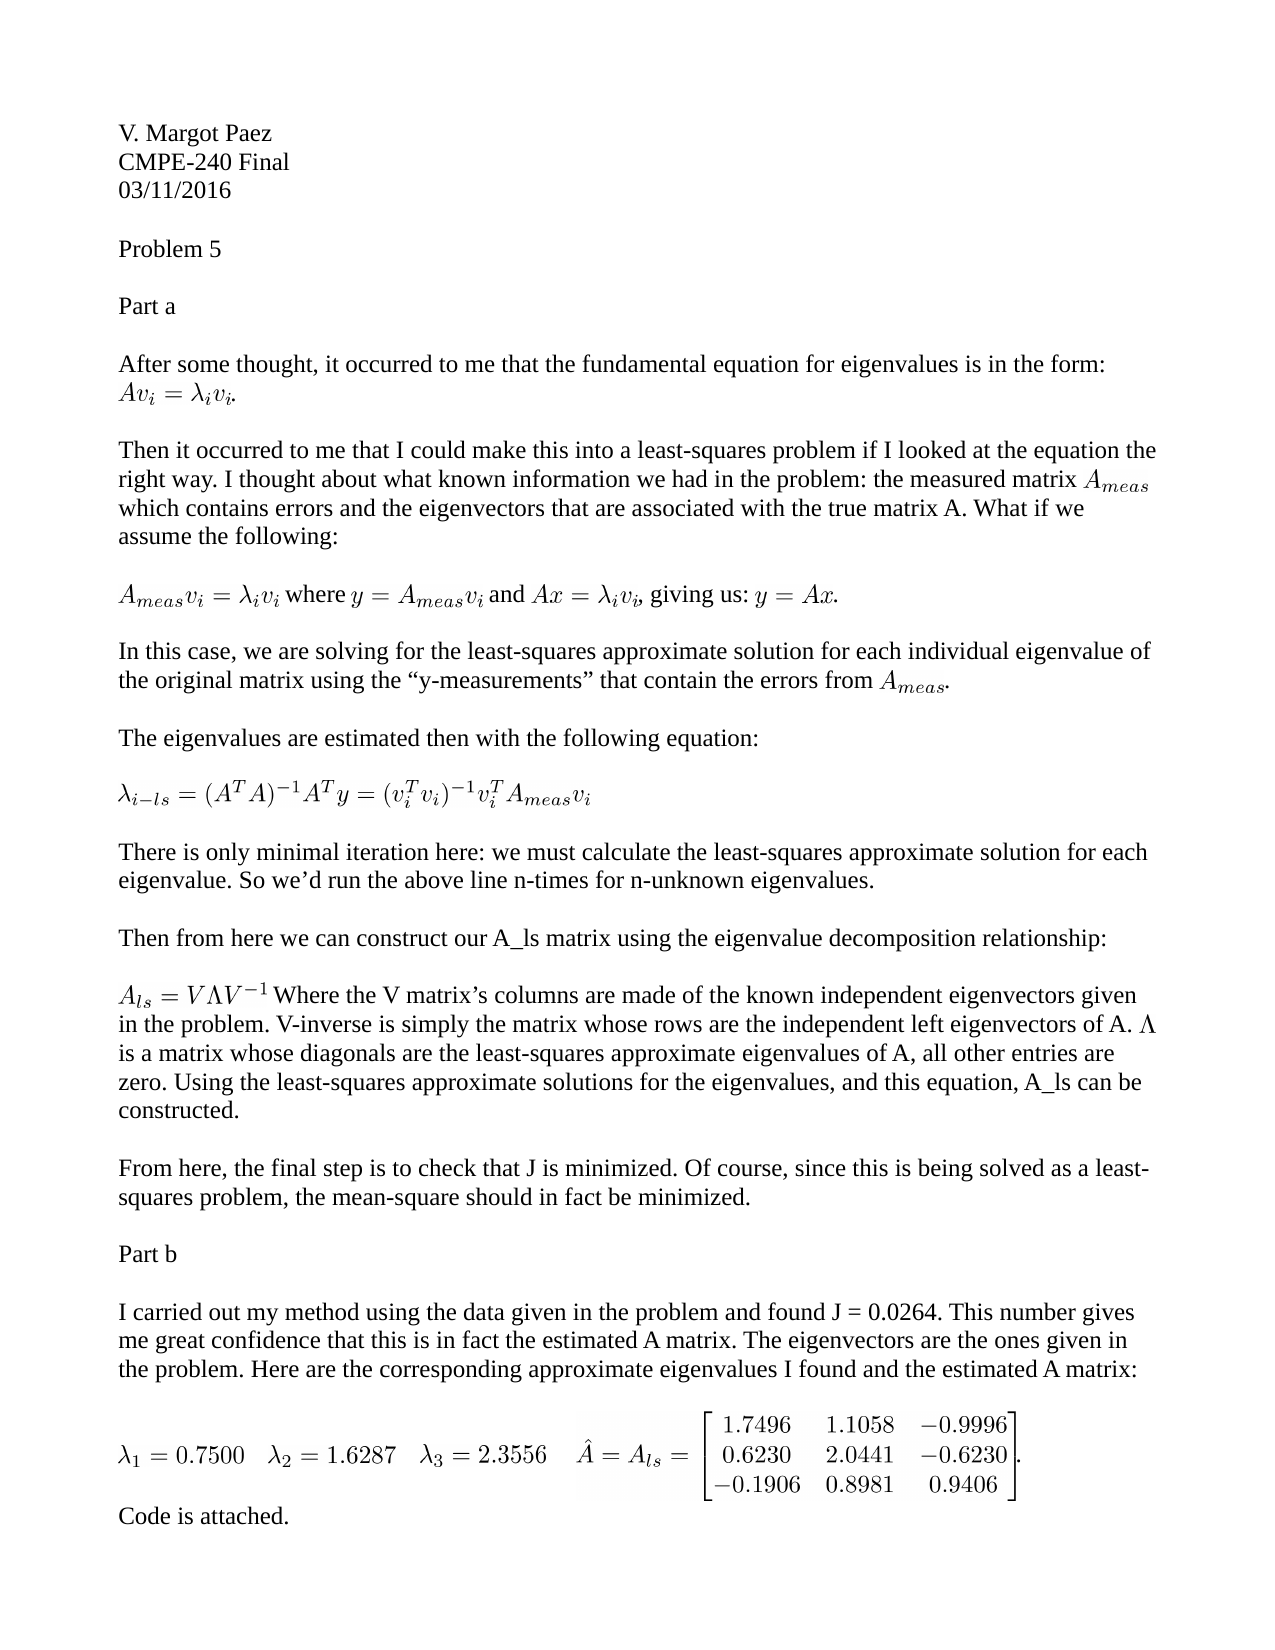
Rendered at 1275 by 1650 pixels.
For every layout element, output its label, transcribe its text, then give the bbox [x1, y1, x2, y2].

text There is only minimal iteration here: we must calculate the least-squares approximate solution for each eigenvalue. So we’d run the above line n-times for n-unknown eigenvalues. [118, 837, 1157, 894]
text Where the V matrix’s columns are made of the known independent eigenvectors given in the problem. V-inverse is simply the matrix whose rows are the independent left eigenvectors of A. is a matrix whose diagonals are the least-squares approximate eigenvalues of A, all other entries are zero. Using the least-squares approximate solutions for the eigenvalues, and this equation, A_ls can be constructed. [118, 980, 1157, 1124]
text [118, 1412, 576, 1501]
text Part b [118, 1239, 1157, 1268]
text Code is attached. [118, 1501, 1157, 1530]
picture [1083, 469, 1148, 492]
text In this case, we are solving for the least-squares approximate solution for each individual eigenvalue of the original matrix using the “y-measurements” that contain the errors from . [118, 636, 1157, 694]
text From here, the final step is to check that J is minimized. Of course, since this is being solved as a least-squares problem, the mean-square should in fact be minimized. [118, 1153, 1157, 1210]
picture [531, 584, 638, 607]
text Part a [118, 291, 1157, 320]
picture [118, 584, 279, 607]
picture [118, 1445, 244, 1467]
picture [420, 1444, 546, 1467]
picture [879, 670, 944, 693]
text . [1016, 1412, 1157, 1501]
picture [118, 382, 231, 405]
picture [755, 584, 833, 608]
text After some thought, it occurred to me that the fundamental equation for eigenvalues is in the form: . [118, 349, 1157, 406]
text Then it occurred to me that I could make this into a least-squares problem if I looked at the equation the right way. I thought about what known information we had in the problem: the measured matrix which contains errors and the eigenvectors that are associated with the true matrix A. What if we assume the following: [118, 435, 1157, 550]
text Then from here we can construct our A_ls matrix using the eigenvalue decomposition relationship: [118, 923, 1157, 952]
text I carried out my method using the data given in the problem and found J = 0.0264. This number gives me great confidence that this is in fact the estimated A matrix. The eigenvectors are the ones given in the problem. Here are the corresponding approximate eigenvalues I found and the estimated A matrix: [118, 1297, 1157, 1383]
picture [1139, 1014, 1156, 1033]
picture [351, 584, 483, 608]
picture [576, 1411, 1016, 1501]
text where and , giving us: . [118, 579, 1157, 608]
picture [118, 780, 590, 808]
text The eigenvalues are estimated then with the following equation: [118, 723, 1157, 751]
text Problem 5 [118, 234, 1157, 263]
picture [268, 1445, 396, 1467]
picture [118, 982, 267, 1008]
